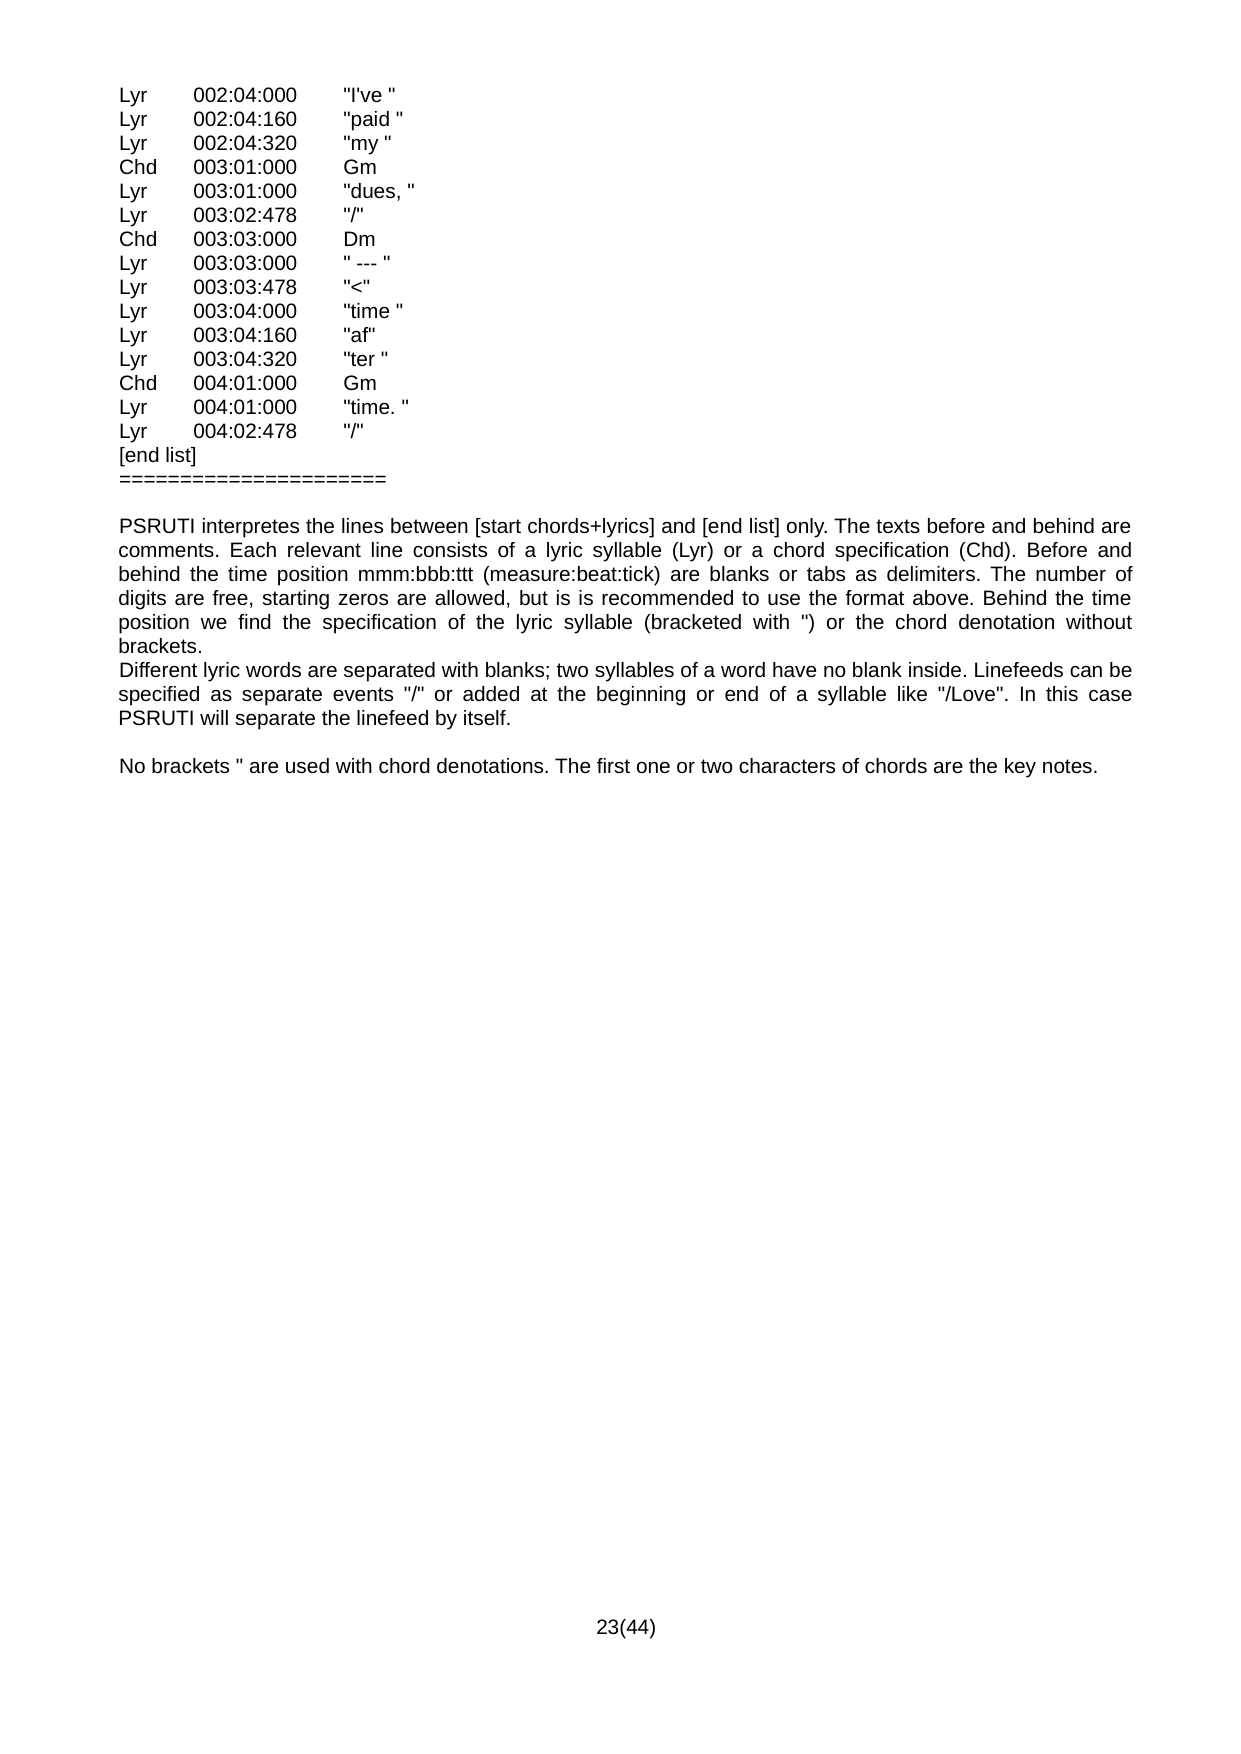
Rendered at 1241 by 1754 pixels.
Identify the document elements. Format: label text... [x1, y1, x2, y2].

text Lyr 003:04:160 "af" [118, 323, 1134, 347]
text PSRUTI interpretes the lines between [start chords+lyrics] and [end list] only. The texts before and behind are comments. Each relevant line consists of a lyric syllable (Lyr) or a chord specification (Chd). Before and behind the time position mmm:bbb:ttt (measure:beat:tick) are blanks or tabs as delimiters. The number of digits are free, starting zeros are allowed, but is is recommended to use the format above. Behind the time position we find the specification of the lyric syllable (bracketed with ") or the chord denotation without brackets. [118, 514, 1134, 658]
text Lyr 003:03:478 "<" [118, 275, 1134, 299]
text Lyr 004:01:000 "time. " [118, 394, 1134, 418]
text Lyr 004:02:478 "/" [118, 418, 1134, 442]
text Lyr 003:01:000 "dues, " [118, 179, 1134, 203]
text Lyr 002:04:320 "my " [118, 131, 1134, 155]
text Chd 004:01:000 Gm [118, 371, 1134, 394]
text Lyr 003:04:000 "time " [118, 299, 1134, 323]
text Lyr 002:04:160 "paid " [118, 107, 1134, 131]
text ====================== [118, 466, 1134, 490]
text Lyr 003:02:478 "/" [118, 203, 1134, 227]
text Lyr 003:04:320 "ter " [118, 347, 1134, 371]
text Chd 003:03:000 Dm [118, 227, 1134, 251]
text Lyr 002:04:000 "I've " [118, 83, 1134, 107]
text [end list] [118, 442, 1134, 466]
text No brackets " are used with chord denotations. The first one or two characters of chords are the key notes. [118, 754, 1134, 778]
text Lyr 003:03:000 " --- " [118, 251, 1134, 275]
text Chd 003:01:000 Gm [118, 155, 1134, 179]
text Different lyric words are separated with blanks; two syllables of a word have no blank inside. Linefeeds can be specified as separate events "/" or added at the beginning or end of a syllable like "/Love". In this case PSRUTI will separate the linefeed by itself. [118, 658, 1134, 730]
